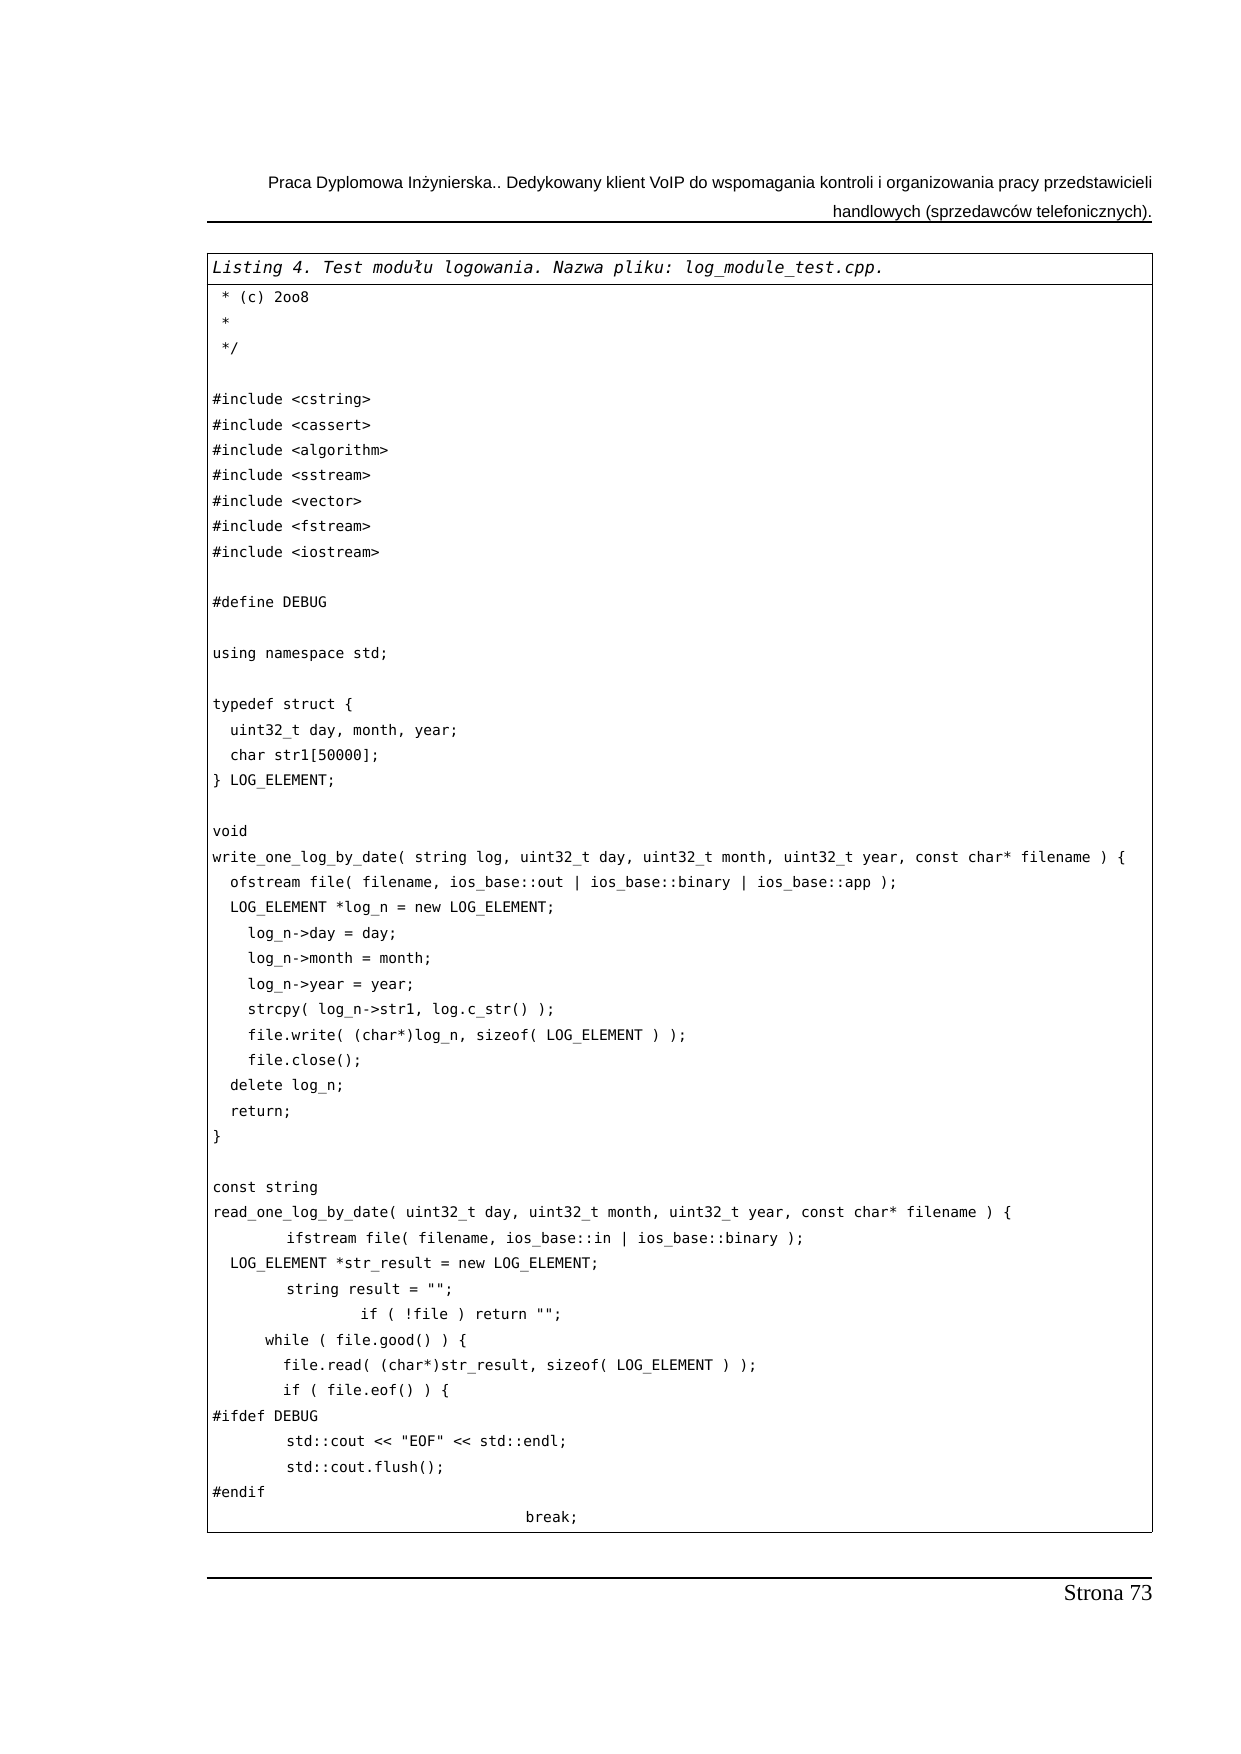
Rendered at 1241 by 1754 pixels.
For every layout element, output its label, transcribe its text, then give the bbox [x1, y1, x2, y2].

table_header Listing 4. Test modułu logowania. Nazwa pliku: log_module_test.cpp. [208, 254, 1152, 283]
table_cell * (c) 2oo8 * */ #include <cstring> #include <cassert> #include <algorithm> #include <sstream> #include <vector> #include <fstream> #include <iostream> #define DEBUG using namespace std; typedef struct { uint32_t day, month, year; char str1[50000]; } LOG_ELEMENT; void write_one_log_by_date( string log, uint32_t day, uint32_t month, uint32_t year, const char* filename ) { ofstream file( filename, ios_base::out | ios_base::binary | ios_base::app ); LOG_ELEMENT *log_n = new LOG_ELEMENT; log_n->day = day; log_n->month = month; log_n->year = year; strcpy( log_n->str1, log.c_str() ); file.write( (char*)log_n, sizeof( LOG_ELEMENT ) ); file.close(); delete log_n; return; } const string read_one_log_by_date( uint32_t day, uint32_t month, uint32_t year, const char* filename ) { ifstream file( filename, ios_base::in | ios_base::binary ); LOG_ELEMENT *str_result = new LOG_ELEMENT; string result = ""; if ( !file ) return ""; while ( file.good() ) { file.read( (char*)str_result, sizeof( LOG_ELEMENT ) ); if ( file.eof() ) { #ifdef DEBUG std::cout << "EOF" << std::endl; std::cout.flush(); #endif break; [208, 285, 1152, 1532]
